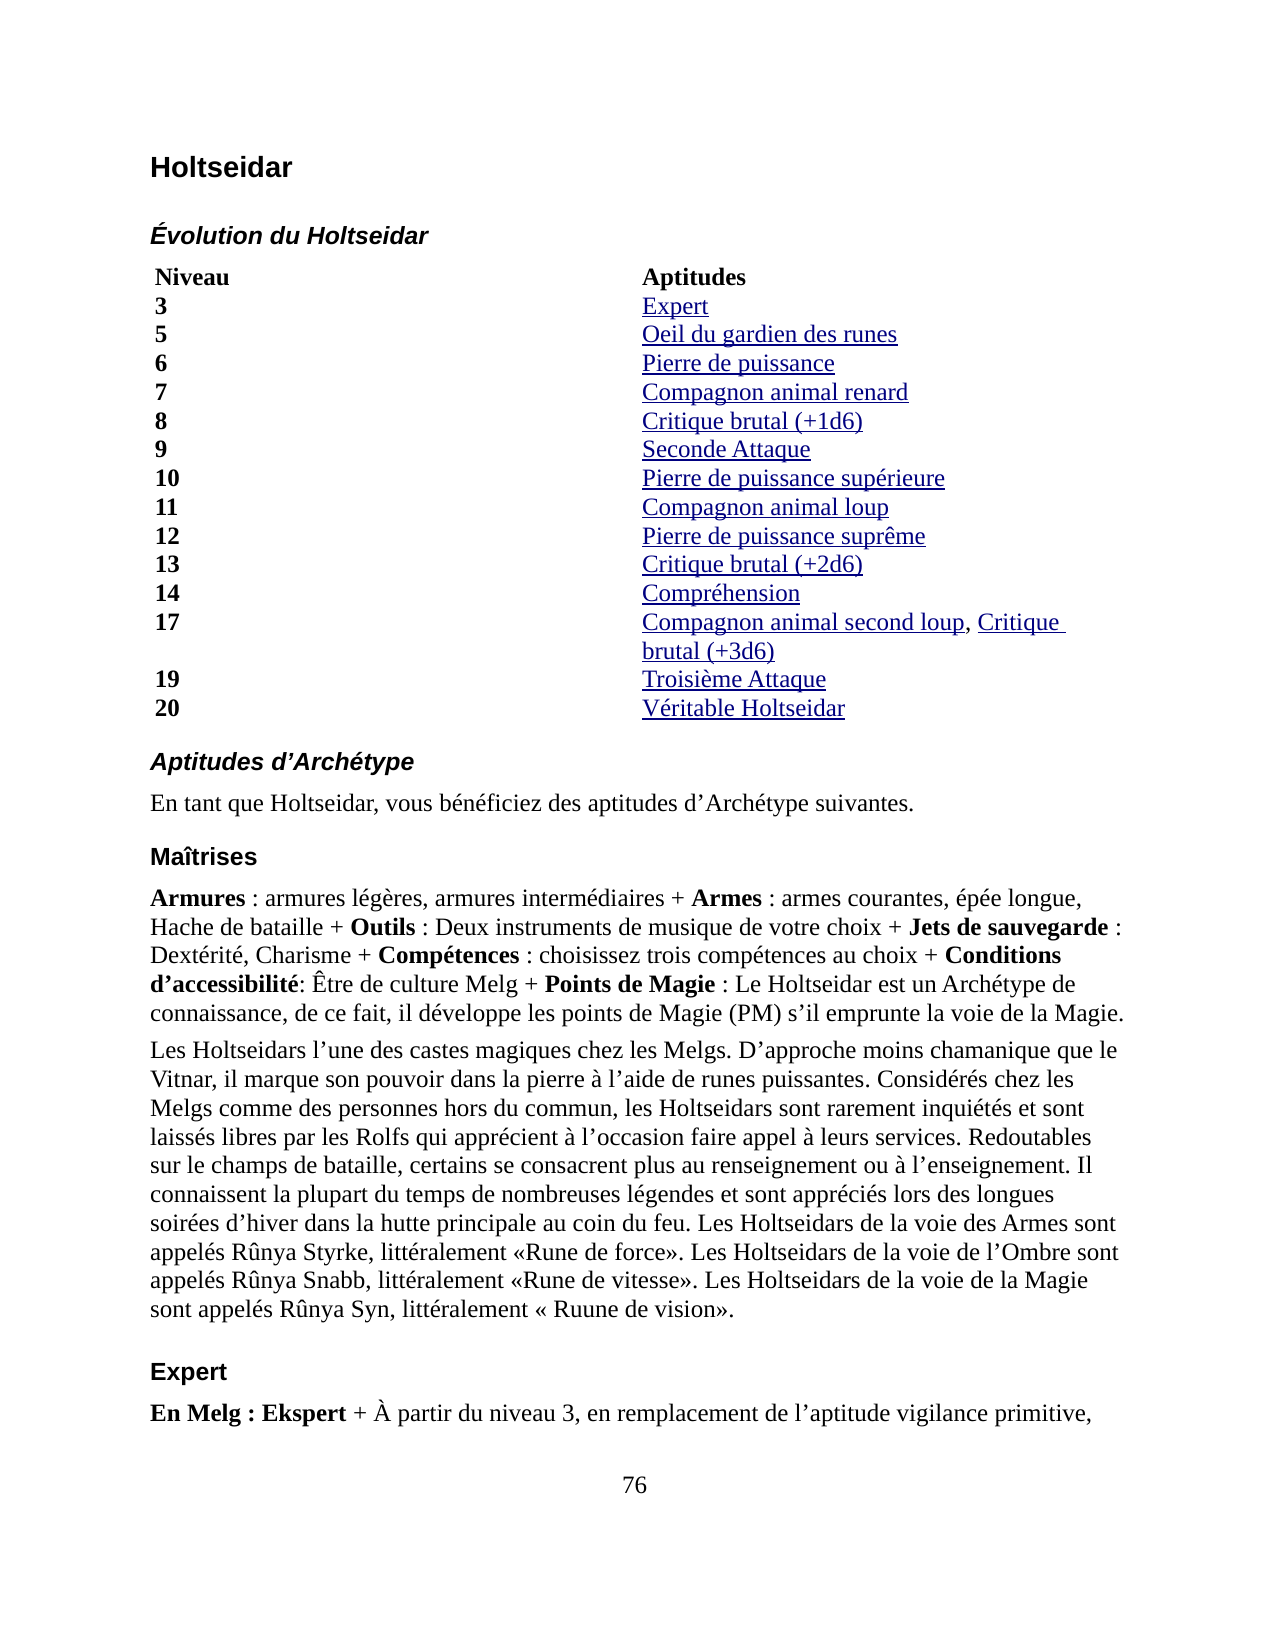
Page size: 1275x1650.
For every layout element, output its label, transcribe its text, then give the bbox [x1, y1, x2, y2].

text Armures : armures légères, armures intermédiaires + Armes : armes courantes, épée longue, Hache de bataille + Outils : Deux instruments de musique de votre choix + Jets de sauvegarde : Dextérité, Charisme + Compétences : choisissez trois compétences au choix + Conditions d’accessibilité: Être de culture Melg + Points de Magie : Le Holtseidar est un Archétype de connaissance, de ce fait, il développe les points de Magie (PM) s’il emprunte la voie de la Magie. [150, 883, 1125, 1027]
table_cell Véritable Holtseidar [638, 693, 1125, 722]
table_cell 13 [150, 550, 637, 578]
subtitle Holtseidar [150, 150, 1125, 183]
table_cell Critique brutal (+1d6) [638, 406, 1125, 434]
table_cell 14 [150, 578, 637, 607]
text Les Holtseidars l’une des castes magiques chez les Melgs. D’approche moins chamanique que le Vitnar, il marque son pouvoir dans la pierre à l’aide de runes puissantes. Considérés chez les Melgs comme des personnes hors du commun, les Holtseidars sont rarement inquiétés et sont laissés libres par les Rolfs qui apprécient à l’occasion faire appel à leurs services. Redoutables sur le champs de bataille, certains se consacrent plus au renseignement ou à l’enseignement. Il connaissent la plupart du temps de nombreuses légendes et sont appréciés lors des longues soirées d’hiver dans la hutte principale au coin du feu. Les Holtseidars de la voie des Armes sont appelés Rûnya Styrke, littéralement «Rune de force». Les Holtseidars de la voie de l’Ombre sont appelés Rûnya Snabb, littéralement «Rune de vitesse». Les Holtseidars de la voie de la Magie sont appelés Rûnya Syn, littéralement « Ruune de vision». [150, 1036, 1125, 1323]
table_cell Oeil du gardien des runes [638, 320, 1125, 348]
table_cell 5 [150, 320, 637, 348]
text En tant que Holtseidar, vous bénéficiez des aptitudes d’Archétype suivantes. [150, 788, 1125, 817]
table_header Aptitudes [638, 262, 1125, 291]
text En Melg : Ekspert + À partir du niveau 3, en remplacement de l’aptitude vigilance primitive, [150, 1398, 1125, 1427]
table_cell Pierre de puissance supérieure [638, 463, 1125, 492]
subtitle Évolution du Holtseidar [150, 221, 1125, 249]
table_cell Compagnon animal second loup, Critique brutal (+3d6) [638, 607, 1125, 664]
table_cell 10 [150, 463, 637, 492]
table_cell 20 [150, 693, 637, 722]
table_cell Seconde Attaque [638, 435, 1125, 463]
table_cell Pierre de puissance suprême [638, 521, 1125, 549]
subtitle Aptitudes d’Archétype [150, 747, 1125, 776]
table_cell 7 [150, 377, 637, 406]
table_cell Compagnon animal renard [638, 377, 1125, 406]
table_cell 8 [150, 406, 637, 434]
table_cell Expert [638, 291, 1125, 319]
table_cell Troisième Attaque [638, 665, 1125, 693]
table_cell Critique brutal (+2d6) [638, 550, 1125, 578]
table_cell Compagnon animal loup [638, 492, 1125, 521]
subtitle Maîtrises [150, 842, 1125, 870]
table_cell 12 [150, 521, 637, 549]
table_cell 19 [150, 665, 637, 693]
table_cell Compréhension [638, 578, 1125, 607]
table_header Niveau [150, 262, 637, 291]
table_cell 11 [150, 492, 637, 521]
table_cell 3 [150, 291, 637, 319]
subtitle Expert [150, 1357, 1125, 1386]
table_cell Pierre de puissance [638, 348, 1125, 377]
table_cell 9 [150, 435, 637, 463]
table_cell 17 [150, 607, 637, 664]
table_cell 6 [150, 348, 637, 377]
